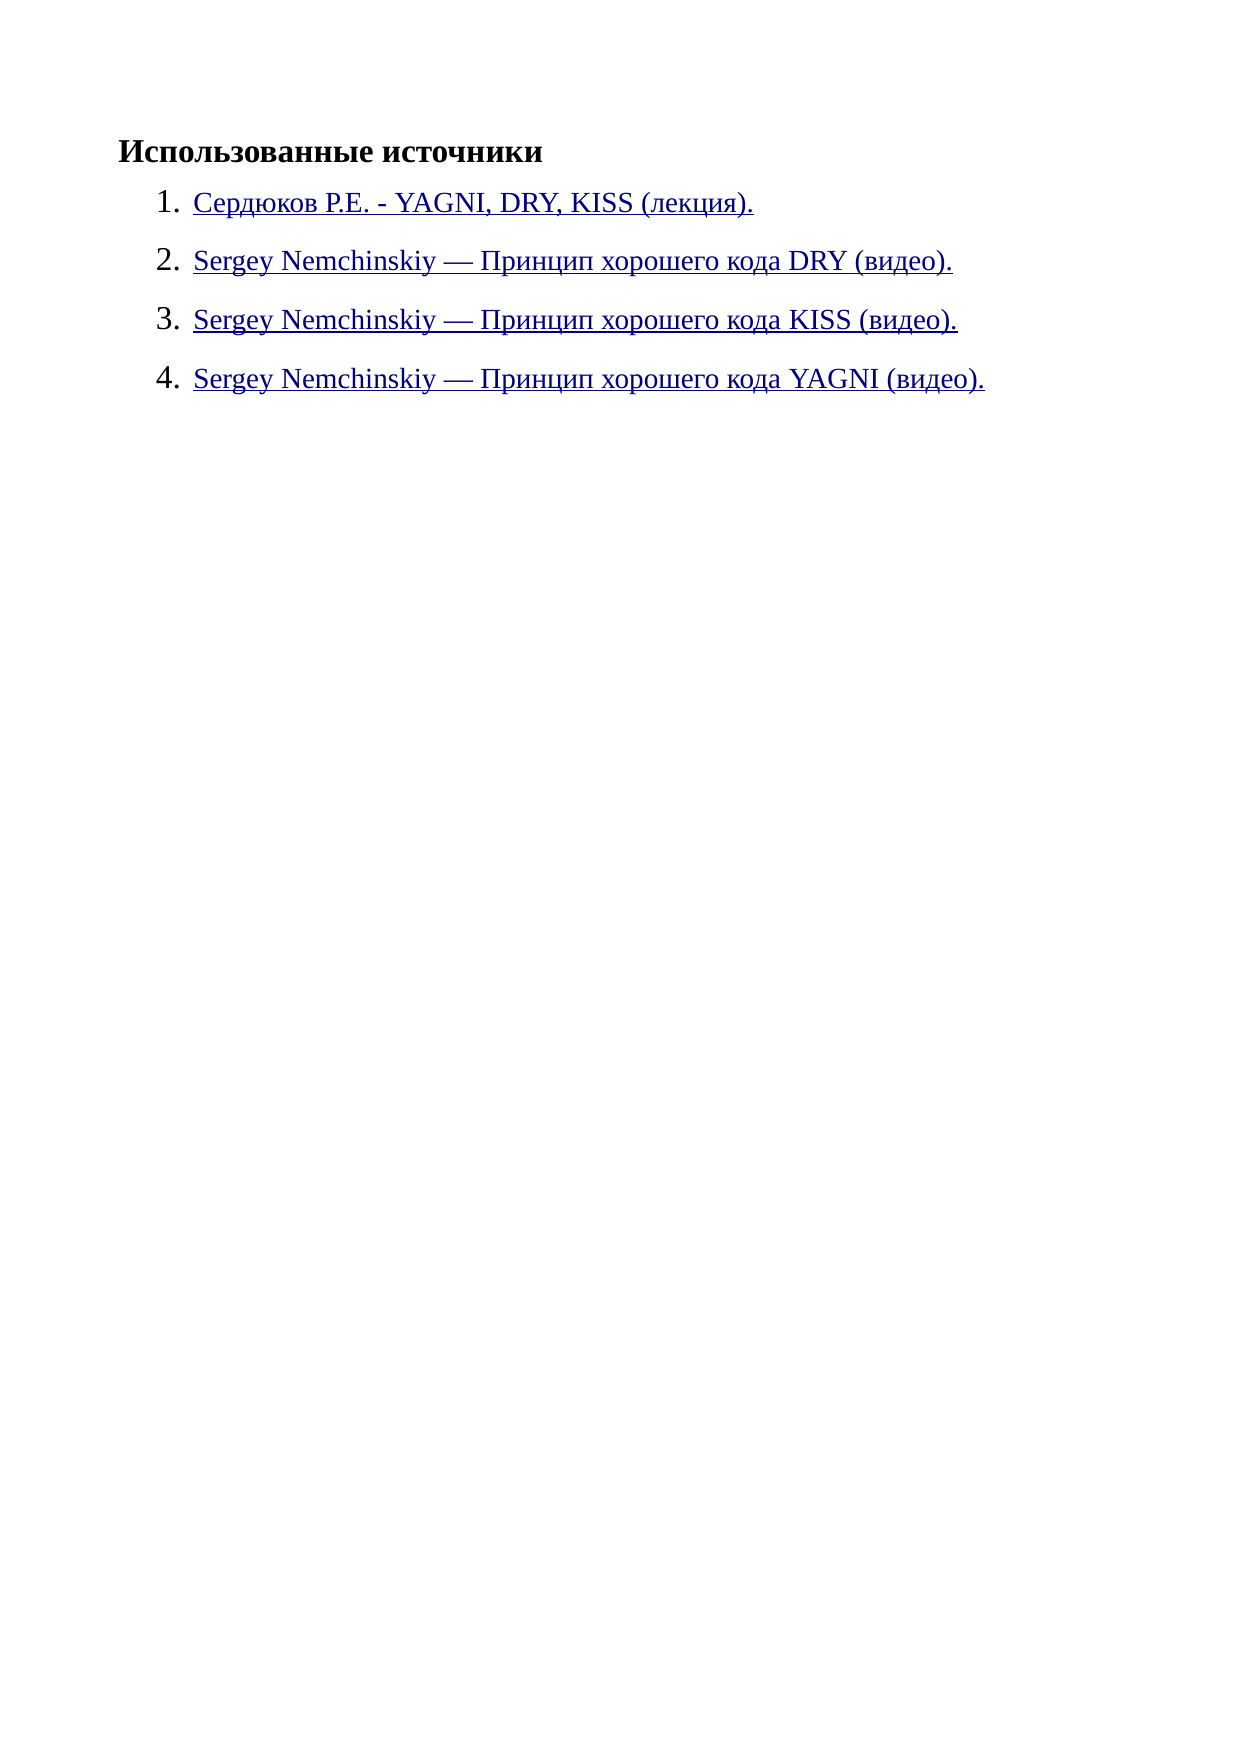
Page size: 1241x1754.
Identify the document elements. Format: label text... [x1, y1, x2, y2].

list Sergey Nemchinskiy — Принцип хорошего кода DRY (видео). [156, 239, 1122, 278]
subtitle Использованные источники [118, 139, 1122, 168]
list Sergey Nemchinskiy — Принцип хорошего кода KISS (видео). [156, 298, 1122, 337]
list Сердюков Р.Е. - YAGNI, DRY, KISS (лекция). [156, 181, 1122, 219]
list Sergey Nemchinskiy — Принцип хорошего кода YAGNI (видео). [156, 357, 1122, 395]
